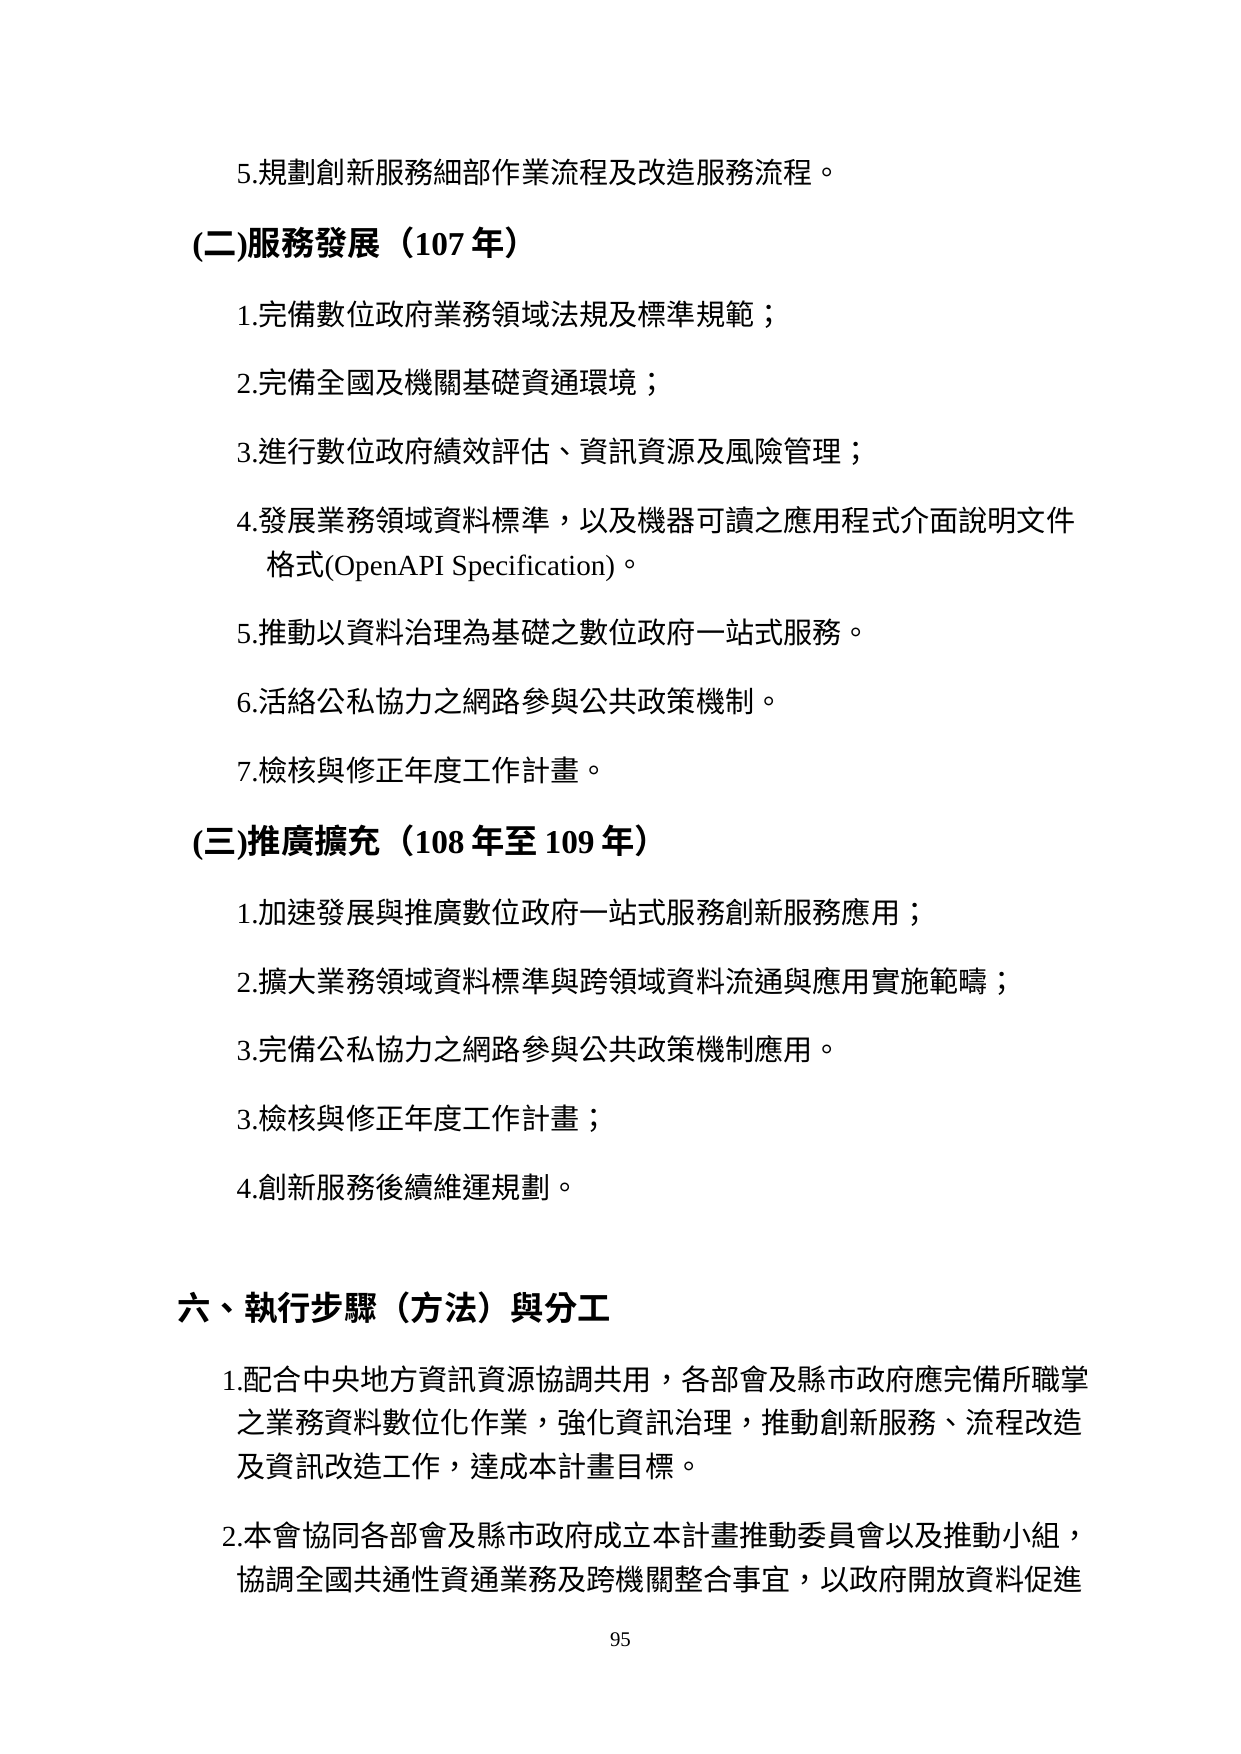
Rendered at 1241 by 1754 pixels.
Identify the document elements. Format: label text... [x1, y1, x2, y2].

subtitle 7.檢核與修正年度工作計畫。 [236, 746, 1092, 790]
subtitle (二)服務發展（107年） [192, 216, 1092, 265]
subtitle 5.推動以資料治理為基礎之數位政府一站式服務。 [236, 608, 1092, 652]
subtitle 3.完備公私協力之網路參與公共政策機制應用。 [236, 1025, 1092, 1069]
subtitle 1.完備數位政府業務領域法規及標準規範； [236, 290, 1092, 333]
subtitle 1.加速發展與推廣數位政府一站式服務創新服務應用； [236, 888, 1092, 932]
subtitle 1.配合中央地方資訊資源協調共用，各部會及縣市政府應完備所職掌之業務資料數位化作業，強化資訊治理，推動創新服務、流程改造及資訊改造工作，達成本計畫目標。 [222, 1355, 1092, 1486]
subtitle 2.本會協同各部會及縣市政府成立本計畫推動委員會以及推動小組，協調全國共通性資通業務及跨機關整合事宜，以政府開放資料促進 [222, 1511, 1092, 1599]
subtitle (三)推廣擴充（108年至109年） [192, 815, 1092, 863]
subtitle 5.規劃創新服務細部作業流程及改造服務流程。 [236, 148, 1092, 191]
subtitle 4.發展業務領域資料標準，以及機器可讀之應用程式介面說明文件格式(OpenAPI Specification)。 [236, 496, 1092, 583]
subtitle 6.活絡公私協力之網路參與公共政策機制。 [236, 677, 1092, 721]
subtitle 4.創新服務後續維運規劃。 [236, 1163, 1092, 1207]
subtitle 2.完備全國及機關基礎資通環境； [236, 358, 1092, 402]
subtitle 3.進行數位政府績效評估、資訊資源及風險管理； [236, 427, 1092, 471]
subtitle 2.擴大業務領域資料標準與跨領域資料流通與應用實施範疇； [236, 957, 1092, 1000]
subtitle 3.檢核與修正年度工作計畫； [236, 1094, 1092, 1138]
subtitle 六、執行步驟（方法）與分工 [177, 1282, 1092, 1330]
